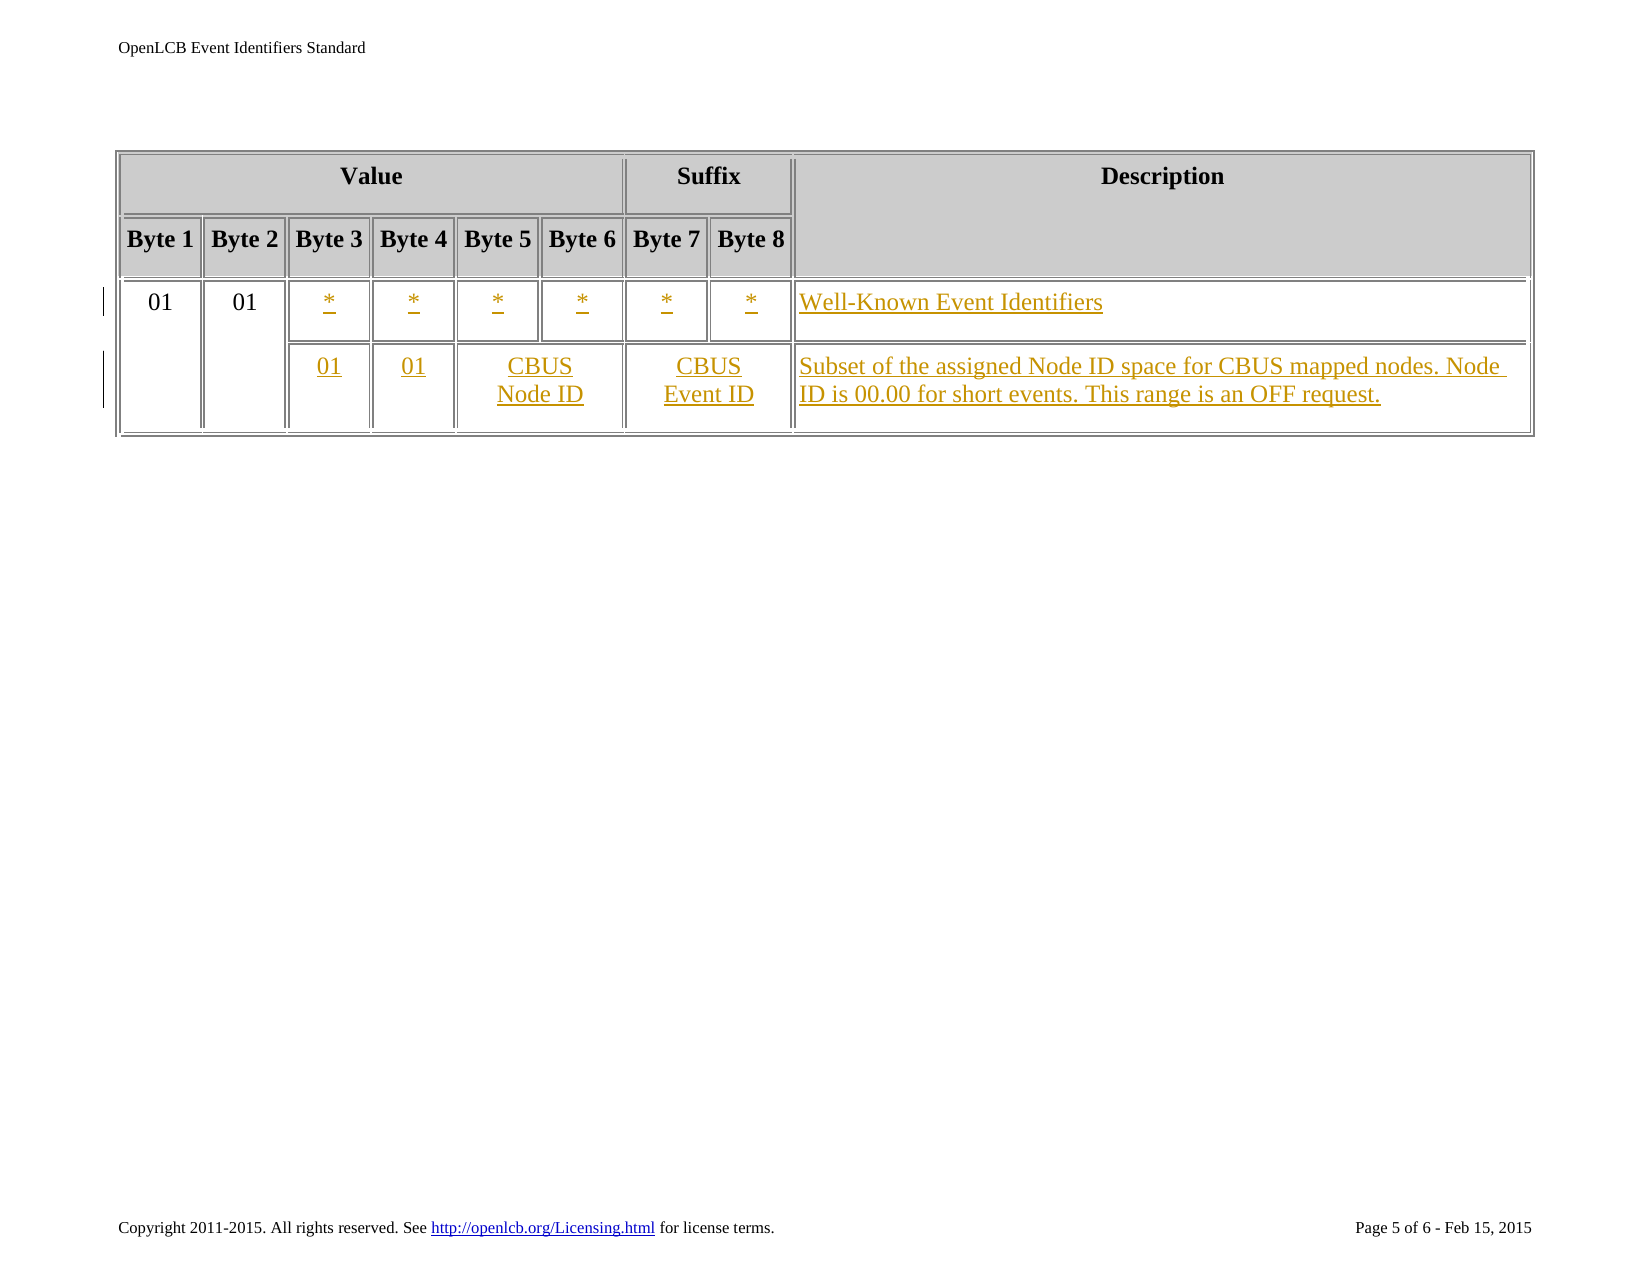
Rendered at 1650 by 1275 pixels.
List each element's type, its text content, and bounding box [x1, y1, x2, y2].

table_header Suffix [624, 152, 793, 213]
table_cell * [711, 282, 790, 340]
table_cell Subset of the assigned Node ID space for CBUS mapped nodes. Node ID is 00.00 for short events. This range is an OFF request. [793, 340, 1532, 432]
table_cell CBUS Node ID [456, 344, 624, 432]
table_cell Byte 5 [458, 219, 537, 276]
table_cell Byte 3 [290, 219, 369, 276]
table_cell Byte 6 [543, 219, 622, 276]
table_cell CBUS Event ID [624, 340, 793, 432]
table_cell Well-Known Event Identifiers [793, 276, 1532, 340]
table_cell * [374, 282, 453, 340]
table_cell * [543, 282, 622, 340]
table_cell 01 [371, 340, 456, 432]
table_cell * [458, 282, 537, 340]
table_cell Byte 7 [627, 219, 706, 276]
table_cell Byte 8 [711, 219, 790, 276]
table_cell Byte 1 [118, 213, 202, 276]
table_cell 01 [287, 340, 371, 432]
table_cell 01 [118, 276, 202, 432]
table_cell * [627, 282, 706, 340]
table_cell Byte 4 [374, 219, 453, 276]
table_cell 01 [203, 276, 287, 432]
table_header Description [793, 152, 1532, 276]
table_cell * [290, 282, 369, 340]
table_cell Byte 2 [205, 219, 284, 276]
table_header Value [121, 155, 624, 213]
